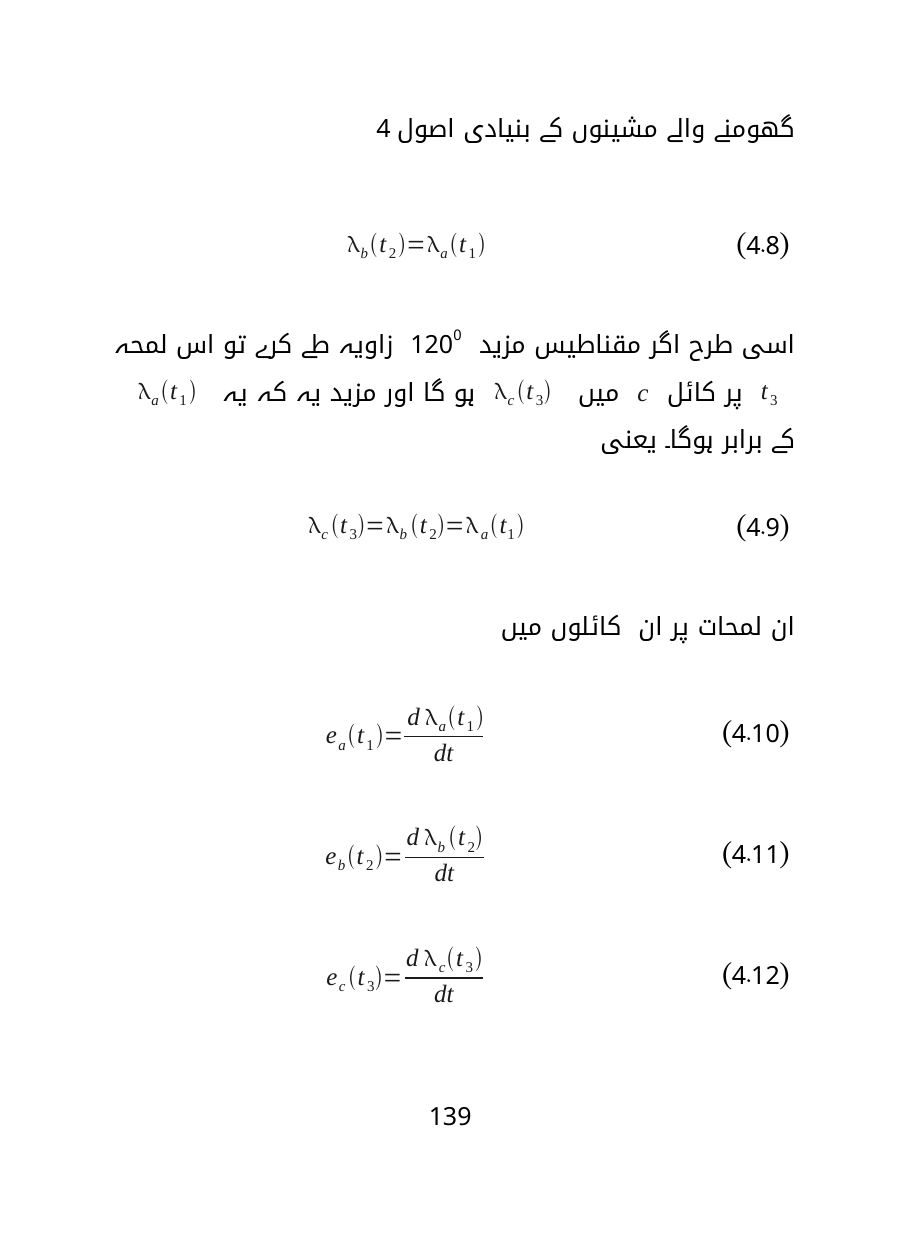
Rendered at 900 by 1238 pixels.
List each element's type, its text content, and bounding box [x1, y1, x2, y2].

table_header [105, 698, 697, 784]
table_header (4.10) [697, 698, 795, 784]
table_header (4.11) [697, 818, 795, 905]
text اسی طرح اگر مقناطیس مزید 1200 زاویہ طے کرے تو اس لمحہ پر کائلمیں ہو گا اور مزید یہ کہ یہ کے برابر ہوگا۔ یعنی [105, 322, 795, 464]
table_header [105, 216, 718, 288]
table_header [105, 939, 697, 1025]
table_header [105, 498, 718, 569]
text ان لمحات پر ان کائلوں میں [105, 603, 795, 651]
table_header (4.12) [697, 939, 795, 1025]
table_header (4.8) [718, 216, 795, 288]
table_header (4.9) [718, 498, 795, 569]
table_header [105, 818, 697, 905]
